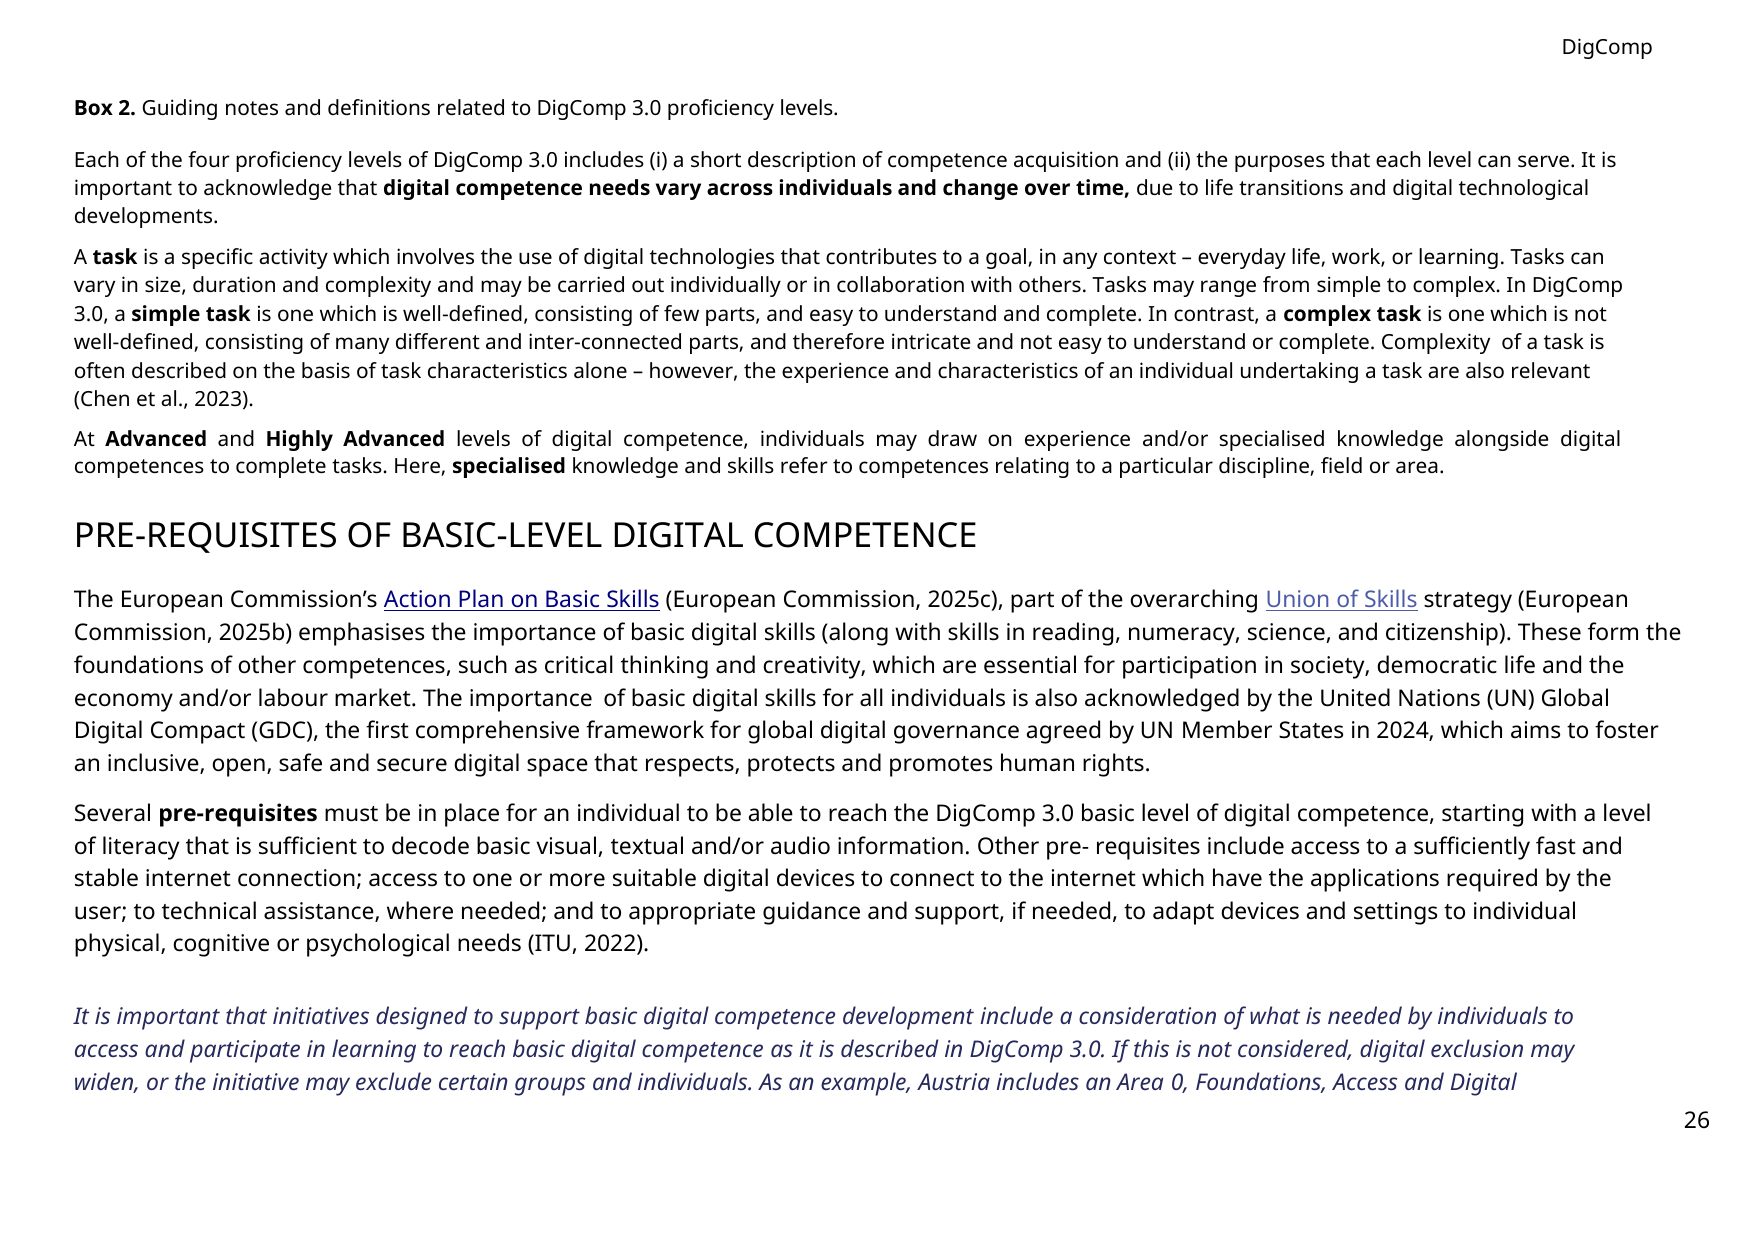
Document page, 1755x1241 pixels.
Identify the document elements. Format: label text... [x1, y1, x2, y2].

text The European Commission’s Action Plan on Basic Skills (European Commission, 2025c), part of the overarching Union of Skills strategy (European Commission, 2025b) emphasises the importance of basic digital skills (along with skills in reading, numeracy, science, and citizenship). These form the foundations of other competences, such as critical thinking and creativity, which are essential for participation in society, democratic life and the economy and/or labour market. The importance of basic digital skills for all individuals is also acknowledged by the United Nations (UN) Global Digital Compact (GDC), the first comprehensive framework for global digital governance agreed by UN Member States in 2024, which aims to foster an inclusive, open, safe and secure digital space that respects, protects and promotes human rights. [74, 583, 1685, 778]
subtitle PRE-REQUISITES OF BASIC-LEVEL DIGITAL COMPETENCE [74, 520, 1710, 554]
text Several pre-requisites must be in place for an individual to be able to reach the DigComp 3.0 basic level of digital competence, starting with a level of literacy that is sufficient to decode basic visual, textual and/or audio information. Other pre- requisites include access to a sufficiently fast and stable internet connection; access to one or more suitable digital devices to connect to the internet which have the applications required by the user; to technical assistance, where needed; and to appropriate guidance and support, if needed, to adapt devices and settings to individual physical, cognitive or psychological needs (ITU, 2022). [74, 797, 1655, 958]
text Each of the four proficiency levels of DigComp 3.0 includes (i) a short description of competence acquisition and (ii) the purposes that each level can serve. It is important to acknowledge that digital competence needs vary across individuals and change over time, due to life transitions and digital technological developments. [74, 145, 1710, 230]
text A task is a specific activity which involves the use of digital technologies that contributes to a goal, in any context – everyday life, work, or learning. Tasks can vary in size, duration and complexity and may be carried out individually or in collaboration with others. Tasks may range from simple to complex. In DigComp 3.0, a simple task is one which is well-defined, consisting of few parts, and easy to understand and complete. In contrast, a complex task is one which is not well-defined, consisting of many different and inter-connected parts, and therefore intricate and not easy to understand or complete. Complexity of a task is often described on the basis of task characteristics alone – however, the experience and characteristics of an individual undertaking a task are also relevant (Chen et al., 2023). [74, 242, 1644, 413]
text It is important that initiatives designed to support basic digital competence development include a consideration of what is needed by individuals to access and participate in learning to reach basic digital competence as it is described in DigComp 3.0. If this is not considered, digital exclusion may widen, or the initiative may exclude certain groups and individuals. As an example, Austria includes an Area 0, Foundations, Access and Digital [74, 1000, 1627, 1097]
text Box 2. Guiding notes and definitions related to DigComp 3.0 proficiency levels. [74, 93, 1710, 121]
text At Advanced and Highly Advanced levels of digital competence, individuals may draw on experience and/or specialised knowledge alongside digital competences to complete tasks. Here, specialised knowledge and skills refer to competences relating to a particular discipline, field or area. [74, 424, 1622, 479]
